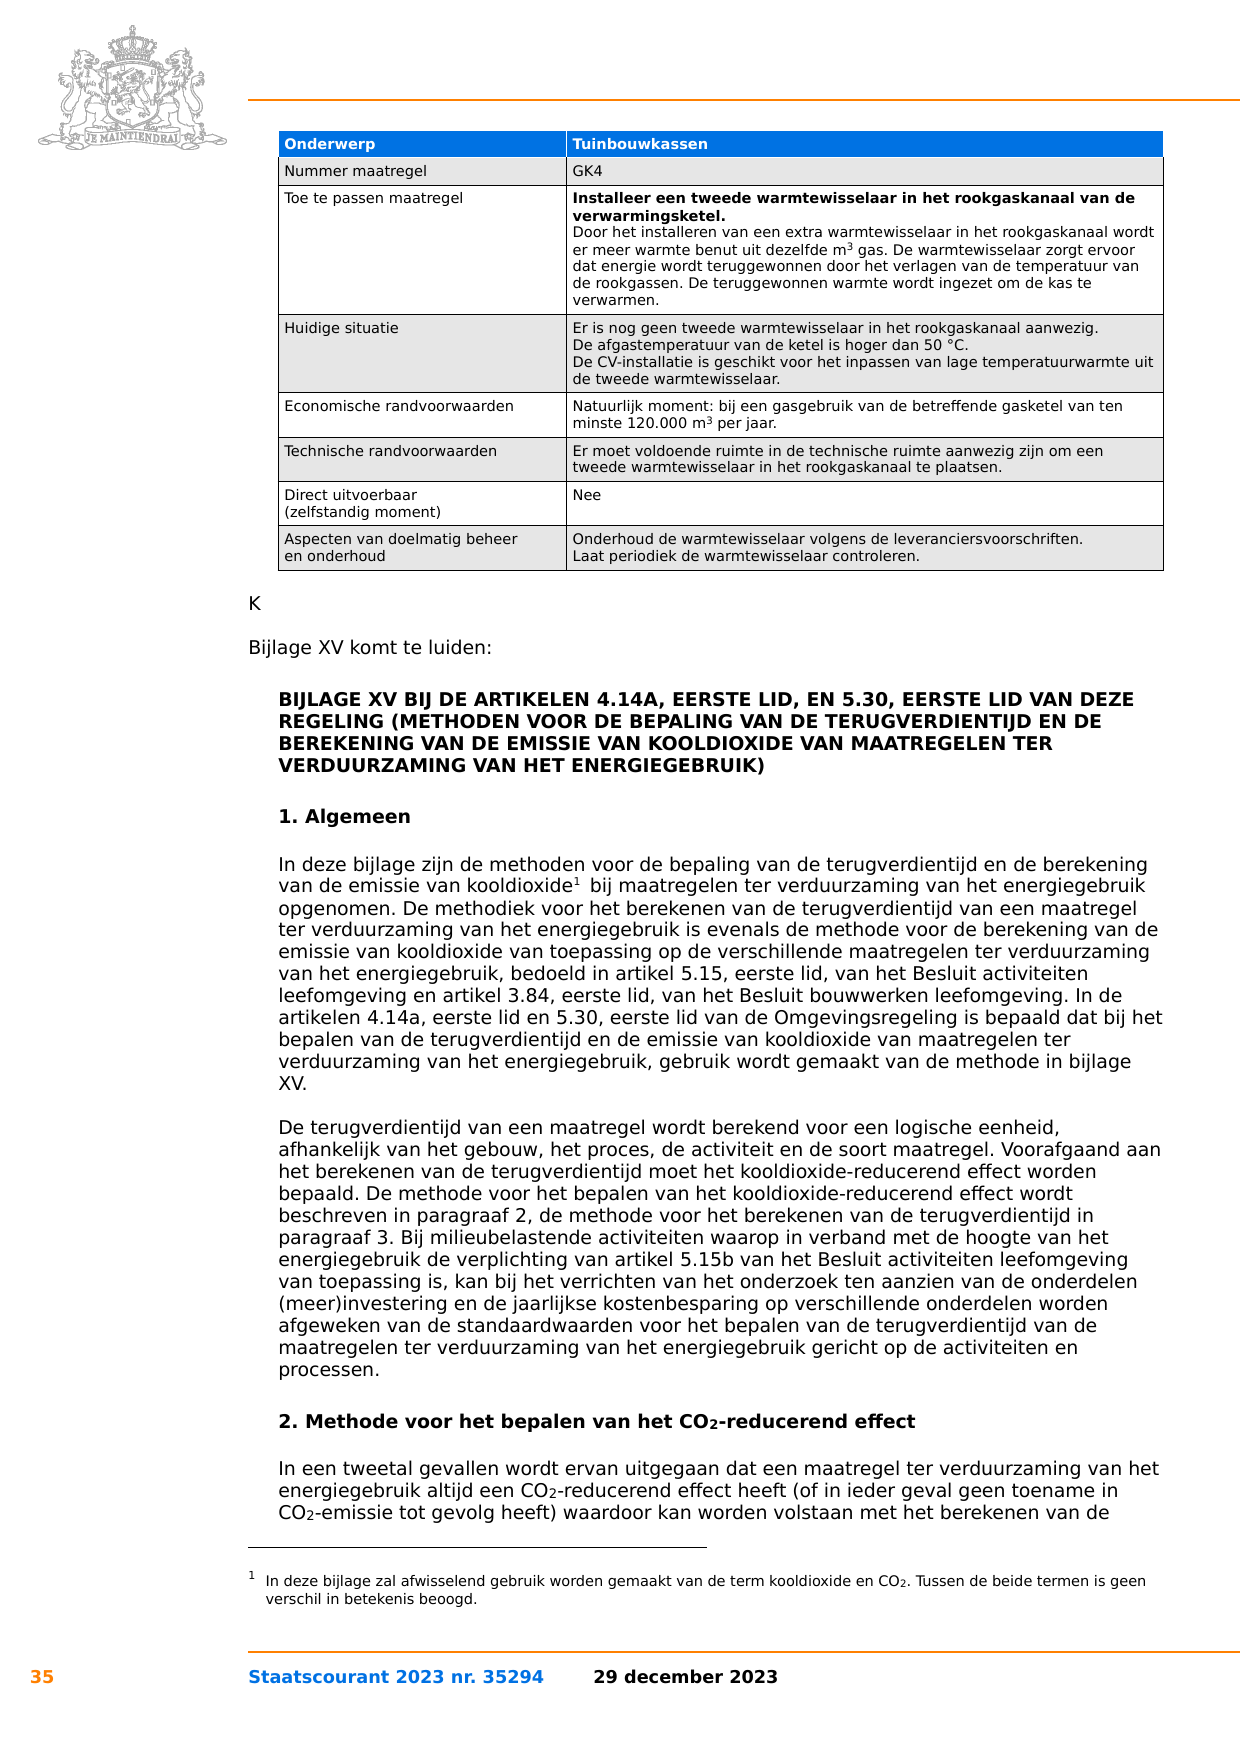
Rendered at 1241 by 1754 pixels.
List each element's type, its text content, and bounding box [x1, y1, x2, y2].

text In deze bijlage zijn de methoden voor de bepaling van de terugverdientijd en de berekening van de emissie van kooldioxide bij maatregelen ter verduurzaming van het energiegebruik opgenomen. De methodiek voor het berekenen van de terugverdientijd van een maatregel ter verduurzaming van het energiegebruik is evenals de methode voor de berekening van de emissie van kooldioxide van toepassing op de verschillende maatregelen ter verduurzaming van het energiegebruik, bedoeld in artikel 5.15, eerste lid, van het Besluit activiteiten leefomgeving en artikel 3.84, eerste lid, van het Besluit bouwwerken leefomgeving. In de artikelen 4.14a, eerste lid en 5.30, eerste lid van de Omgevingsregeling is bepaald dat bij het bepalen van de terugverdientijd en de emissie van kooldioxide van maatregelen ter verduurzaming van het energiegebruik, gebruik wordt gemaakt van de methode in bijlage XV. [278, 853, 1163, 1095]
table_header Onderwerp [279, 131, 566, 157]
subtitle BIJLAGE XV BIJ DE ARTIKELEN 4.14A, EERSTE LID, EN 5.30, EERSTE LID VAN DEZE REGELING (METHODEN VOOR DE BEPALING VAN DE TERUGVERDIENTIJD EN DE BEREKENING VAN DE EMISSIE VAN KOOLDIOXIDE VAN MAATREGELEN TER VERDUURZAMING VAN HET ENERGIEGEBRUIK) [278, 688, 1163, 776]
table_cell Economische randvoorwaarden [279, 393, 566, 437]
text K [248, 593, 1163, 615]
text De terugverdientijd van een maatregel wordt berekend voor een logische eenheid, afhankelijk van het gebouw, het proces, de activiteit en de soort maatregel. Voorafgaand aan het berekenen van de terugverdientijd moet het kooldioxide-reducerend effect worden bepaald. De methode voor het bepalen van het kooldioxide-reducerend effect wordt beschreven in paragraaf 2, de methode voor het berekenen van de terugverdientijd in paragraaf 3. Bij milieubelastende activiteiten waarop in verband met de hoogte van het energiegebruik de verplichting van artikel 5.15b van het Besluit activiteiten leefomgeving van toepassing is, kan bij het verrichten van het onderzoek ten aanzien van de onderdelen (meer)investering en de jaarlijkse kostenbesparing op verschillende onderdelen worden afgeweken van de standaardwaarden voor het bepalen van de terugverdientijd van de maatregelen ter verduurzaming van het energiegebruik gericht op de activiteiten en processen. [278, 1117, 1163, 1381]
table_cell Nee [567, 482, 1163, 525]
text In deze bijlage zal afwisselend gebruik worden gemaakt van de term kooldioxide en CO2. Tussen de beide termen is geen verschil in betekenis beoogd. [248, 1569, 1163, 1608]
table_cell Technische randvoorwaarden [279, 438, 566, 481]
table_cell Direct uitvoerbaar (zelfstandig moment) [279, 482, 566, 525]
text In een tweetal gevallen wordt ervan uitgegaan dat een maatregel ter verduurzaming van het energiegebruik altijd een CO2-reducerend effect heeft (of in ieder geval geen toename in CO2-emissie tot gevolg heeft) waardoor kan worden volstaan met het berekenen van de [278, 1458, 1163, 1524]
table_cell Er is nog geen tweede warmtewisselaar in het rookgaskanaal aanwezig. De afgastemperatuur van de ketel is hoger dan 50 °C. De CV-installatie is geschikt voor het inpassen van lage temperatuurwarmte uit de tweede warmtewisselaar. [567, 315, 1163, 392]
table_cell Onderhoud de warmtewisselaar volgens de leveranciersvoorschriften. Laat periodiek de warmtewisselaar controleren. [567, 526, 1163, 570]
table_cell Nummer maatregel [279, 158, 566, 185]
subtitle 2. Methode voor het bepalen van het CO2-reducerend effect [278, 1411, 1163, 1433]
table_cell Huidige situatie [279, 315, 566, 392]
subtitle 1. Algemeen [278, 806, 1163, 828]
table_cell Natuurlijk moment: bij een gasgebruik van de betreffende gasketel van ten minste 120.000 m3 per jaar. [567, 393, 1163, 437]
table_cell Er moet voldoende ruimte in de technische ruimte aanwezig zijn om een tweede warmtewisselaar in het rookgaskanaal te plaatsen. [567, 438, 1163, 481]
table_cell GK4 [567, 158, 1163, 185]
table_header Tuinbouwkassen [567, 131, 1163, 157]
picture [38, 25, 227, 150]
table_cell Toe te passen maatregel [279, 186, 566, 314]
text Bijlage XV komt te luiden: [248, 637, 1163, 658]
table_cell Aspecten van doelmatig beheer en onderhoud [279, 526, 566, 570]
table_cell Installeer een tweede warmtewisselaar in het rookgaskanaal van de verwarmingsketel. Door het installeren van een extra warmtewisselaar in het rookgaskanaal wordt er meer warmte benut uit dezelfde m3 gas. De warmtewisselaar zorgt ervoor dat energie wordt teruggewonnen door het verlagen van de temperatuur van de rookgassen. De teruggewonnen warmte wordt ingezet om de kas te verwarmen. [567, 186, 1163, 314]
